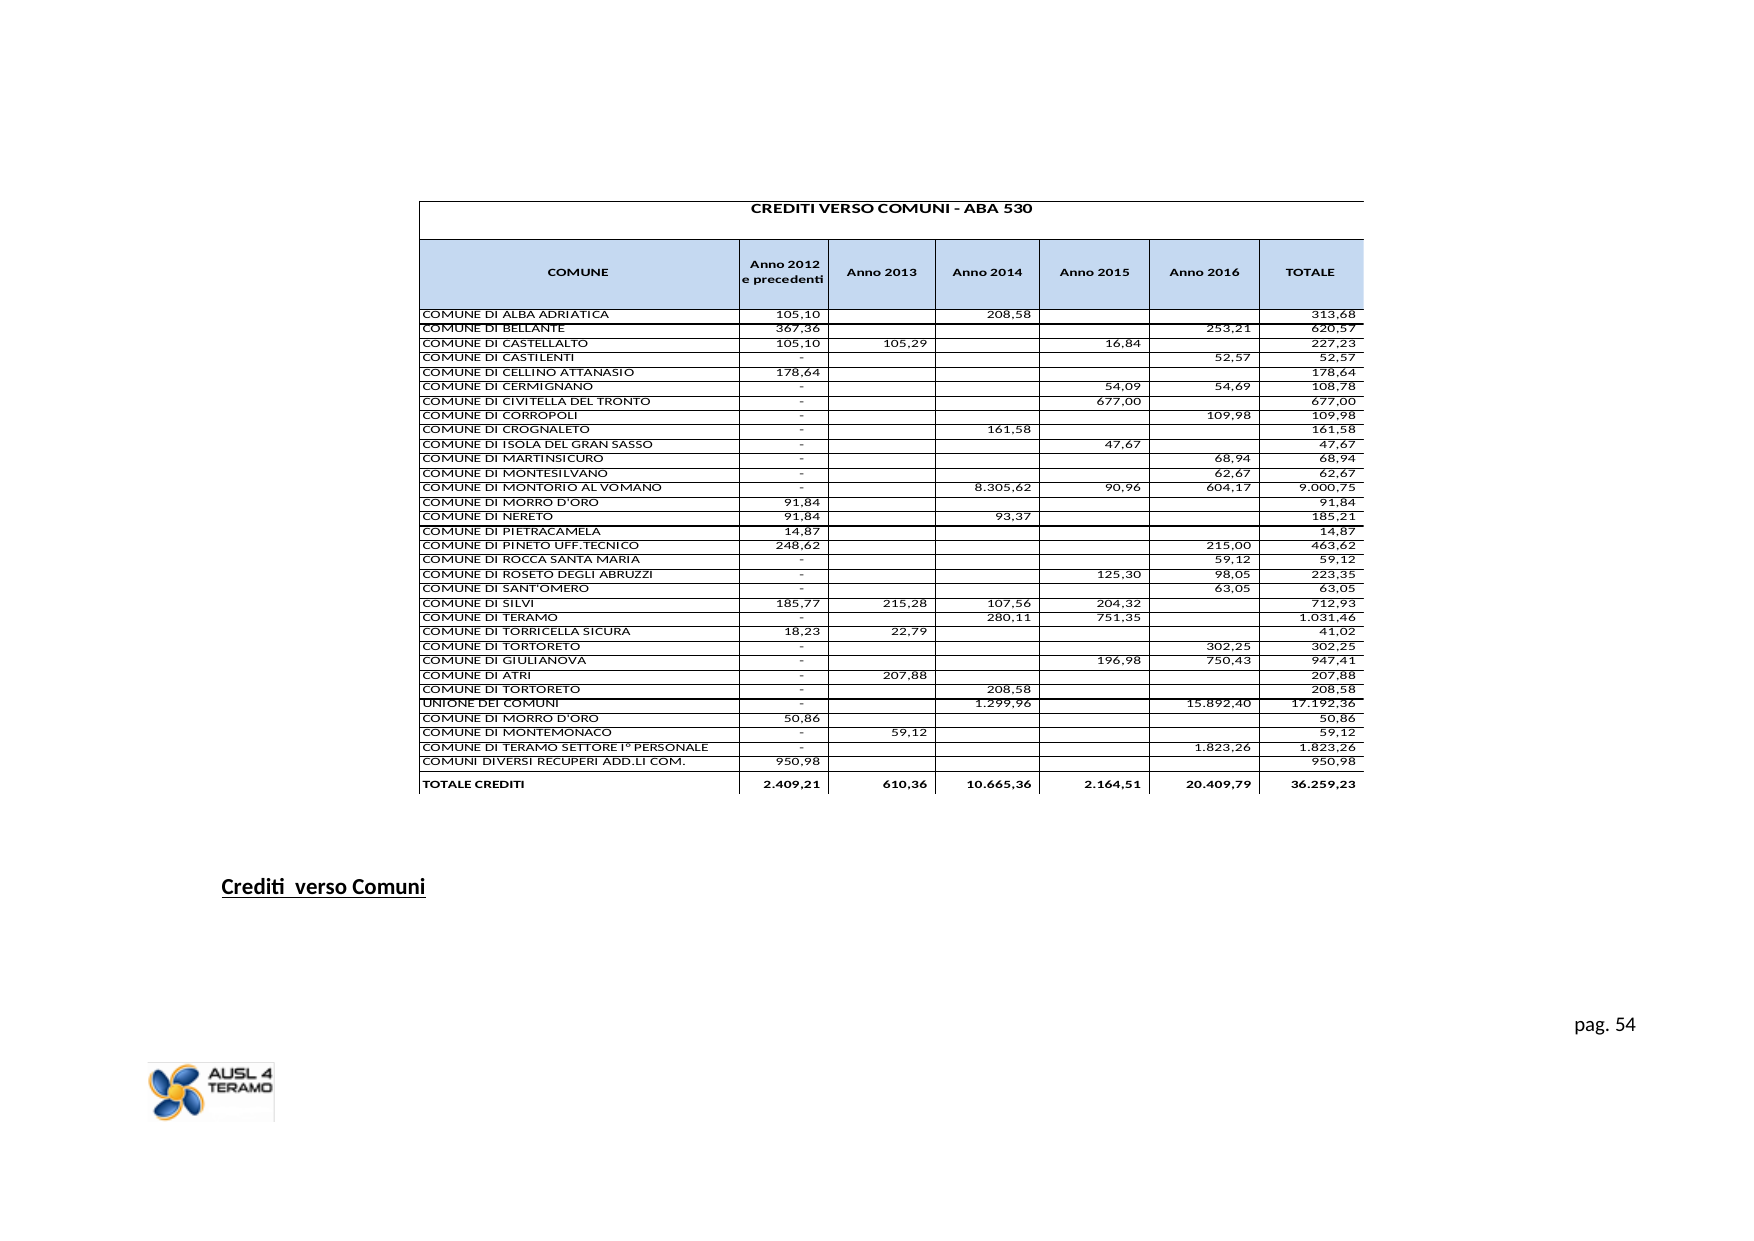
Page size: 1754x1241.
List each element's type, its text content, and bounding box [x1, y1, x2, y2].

text Crediti verso Comuni [148, 872, 1636, 900]
